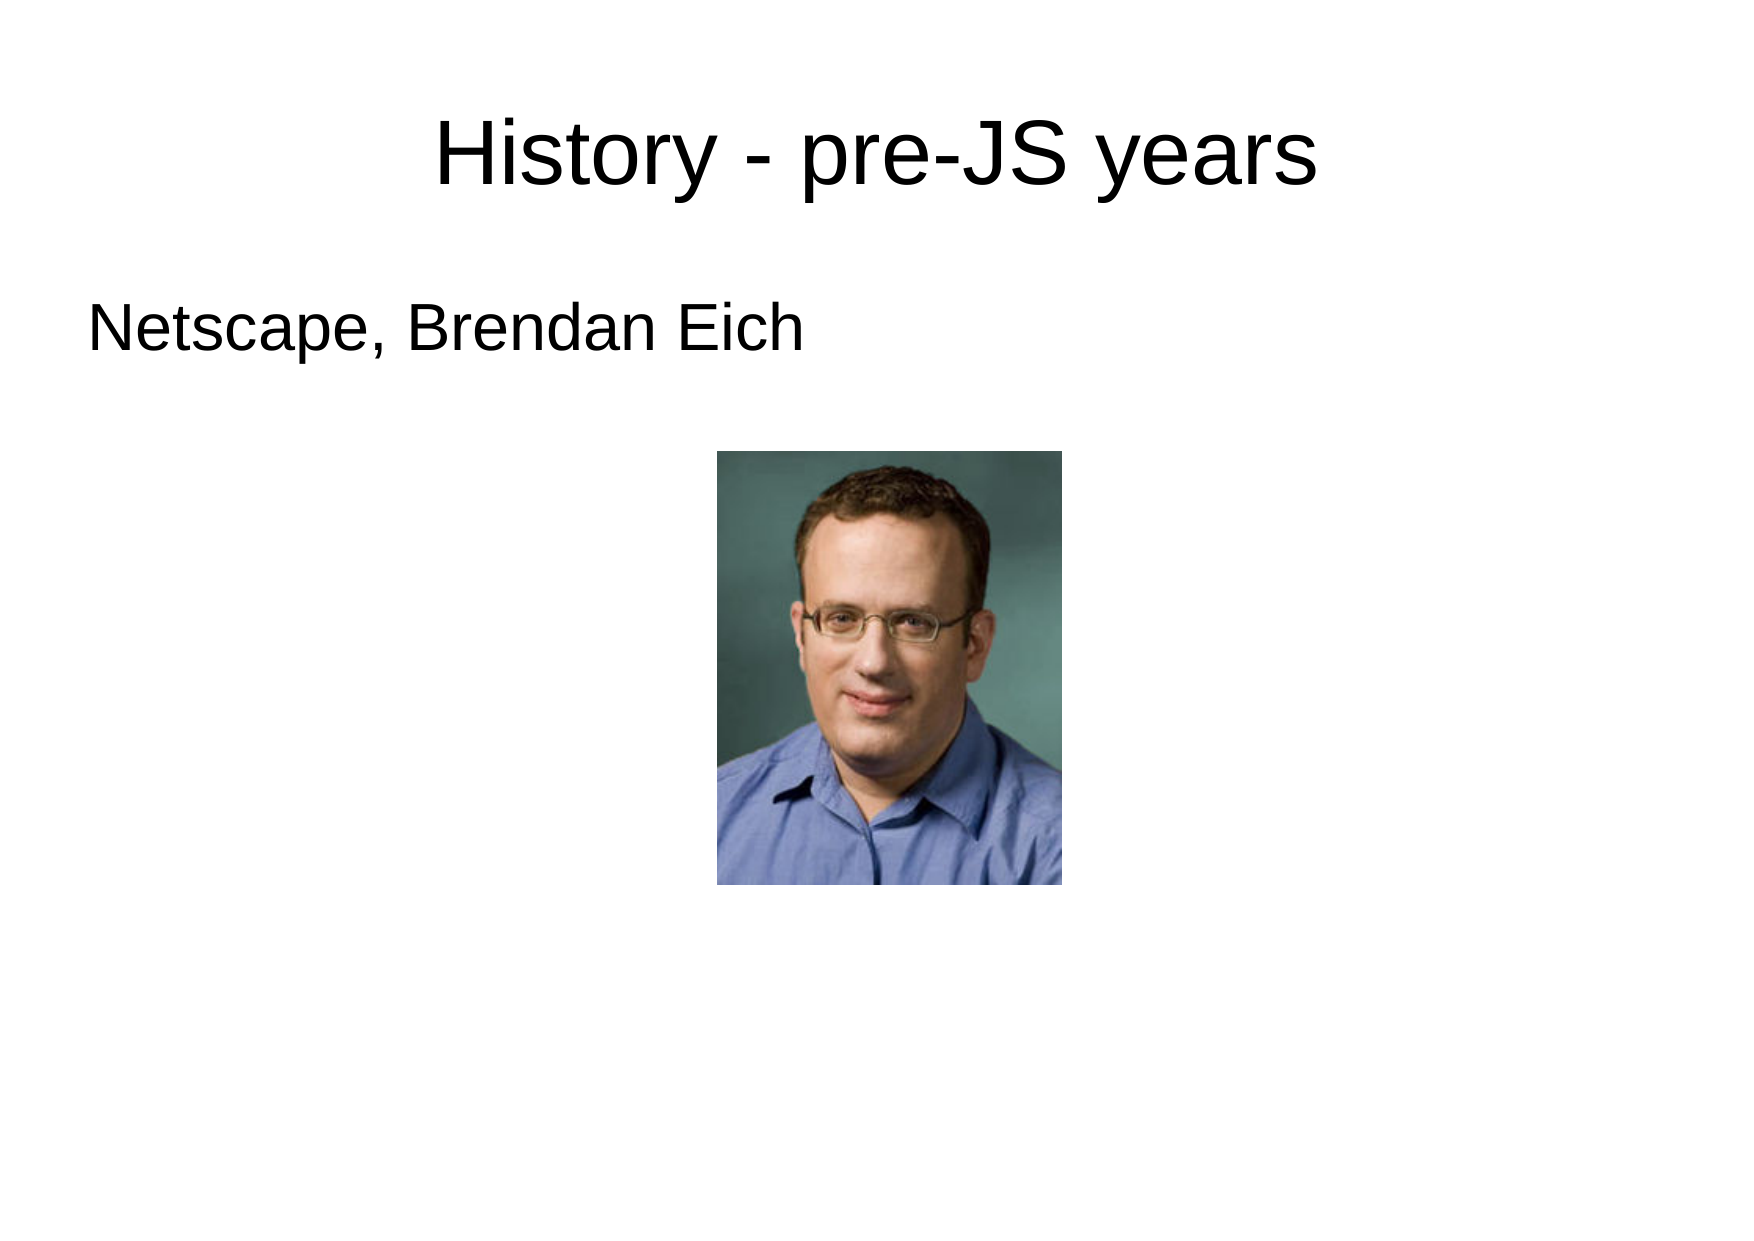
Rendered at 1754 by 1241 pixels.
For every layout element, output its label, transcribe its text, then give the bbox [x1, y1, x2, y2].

picture [717, 451, 1062, 885]
list Netscape, Brendan Eich [87, 290, 1667, 1109]
title History - pre-JS years [87, 49, 1667, 257]
